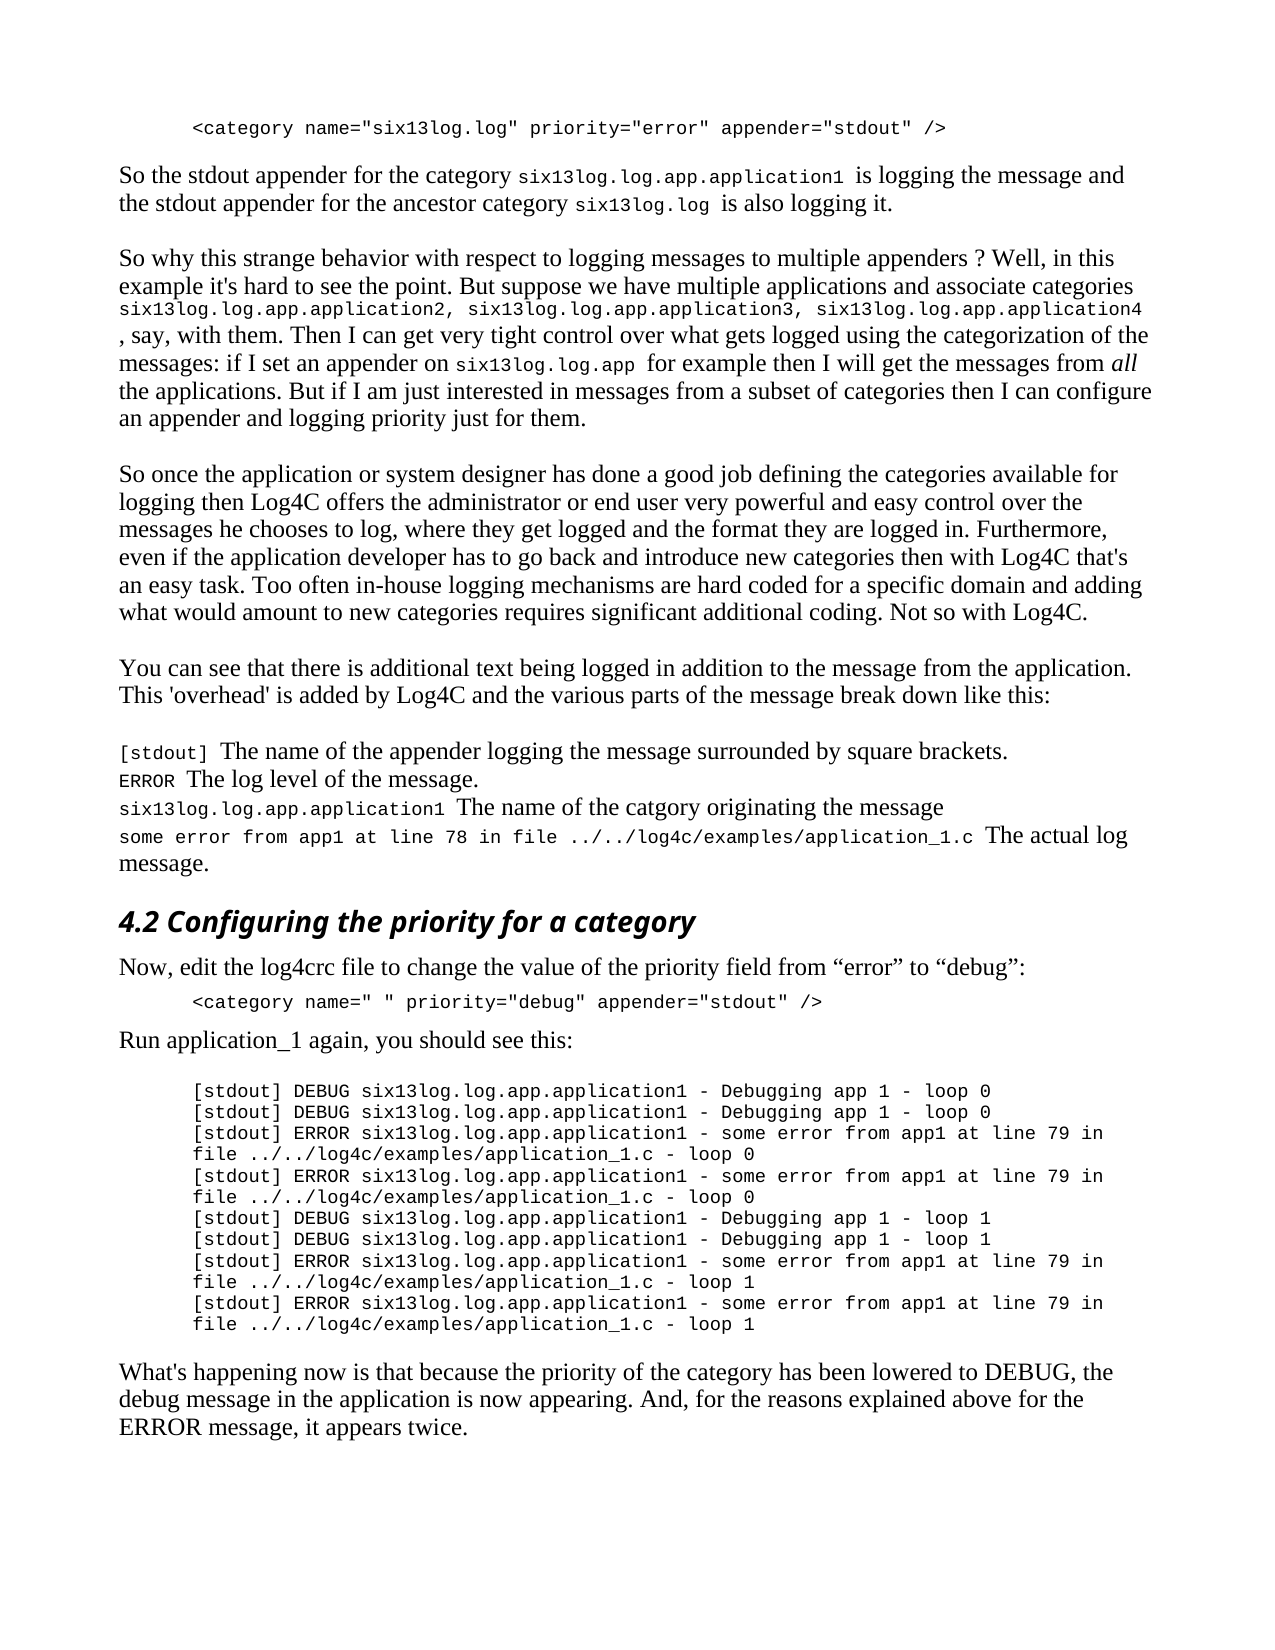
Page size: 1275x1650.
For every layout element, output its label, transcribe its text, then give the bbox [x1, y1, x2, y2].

text So the stdout appender for the category six13log.log.app.application1 is logging the message and the stdout appender for the ancestor category six13log.log is also logging it. [118, 161, 1156, 217]
text some error from app1 at line 78 in file ../../log4c/examples/application_1.c The actual log message. [118, 821, 1156, 876]
text [stdout] DEBUG six13log.log.app.application1 - Debugging app 1 - loop 0 [192, 1103, 1156, 1124]
text [stdout] DEBUG six13log.log.app.application1 - Debugging app 1 - loop 1 [192, 1230, 1156, 1251]
text <category name=" " priority="debug" appender="stdout" /> [192, 993, 1156, 1014]
text Run application_1 again, you should see this: [118, 1026, 1156, 1054]
text <category name="six13log.log" priority="error" appender="stdout" /> [192, 118, 1156, 140]
text [stdout] ERROR six13log.log.app.application1 - some error from app1 at line 79 in file ../../log4c/examples/application_1.c - loop 1 [192, 1251, 1156, 1294]
text [stdout] DEBUG six13log.log.app.application1 - Debugging app 1 - loop 0 [192, 1081, 1156, 1103]
text You can see that there is additional text being logged in addition to the message from the application. This 'overhead' is added by Log4C and the various parts of the message break down like this: [118, 654, 1156, 709]
text So once the application or system designer has done a good job defining the categories available for logging then Log4C offers the administrator or end user very powerful and easy control over the messages he chooses to log, where they get logged and the format they are logged in. Furthermore, even if the application developer has to go back and introduce new categories then with Log4C that's an easy task. Too often in-house logging mechanisms are hard coded for a specific domain and adding what would amount to new categories requires significant additional coding. Not so with Log4C. [118, 460, 1156, 626]
text ERROR The log level of the message. [118, 765, 1156, 793]
text [stdout] DEBUG six13log.log.app.application1 - Debugging app 1 - loop 1 [192, 1209, 1156, 1230]
text So why this strange behavior with respect to logging messages to multiple appenders ? Well, in this example it's hard to see the point. But suppose we have multiple applications and associate categories six13log.log.app.application2, six13log.log.app.application3, six13log.log.app.application4 , say, with them. Then I can get very tight control over what gets logged using the categorization of the messages: if I set an appender on six13log.log.app for example then I will get the messages from all the applications. But if I am just interested in messages from a subset of categories then I can configure an appender and logging priority just for them. [118, 244, 1156, 432]
text Now, edit the log4crc file to change the value of the priority field from “error” to “debug”: [118, 953, 1156, 981]
text six13log.log.app.application1 The name of the catgory originating the message [118, 793, 1156, 821]
text [stdout] ERROR six13log.log.app.application1 - some error from app1 at line 79 in file ../../log4c/examples/application_1.c - loop 1 [192, 1294, 1156, 1336]
text [stdout] ERROR six13log.log.app.application1 - some error from app1 at line 79 in file ../../log4c/examples/application_1.c - loop 0 [192, 1166, 1156, 1209]
text What's happening now is that because the priority of the category has been lowered to DEBUG, the debug message in the application is now appearing. And, for the reasons explained above for the ERROR message, it appears twice. [118, 1358, 1156, 1441]
text [stdout] The name of the appender logging the message surrounded by square brackets. [118, 737, 1156, 765]
text [stdout] ERROR six13log.log.app.application1 - some error from app1 at line 79 in file ../../log4c/examples/application_1.c - loop 0 [192, 1124, 1156, 1166]
subtitle 4.2 Configuring the priority for a category [118, 901, 1156, 941]
